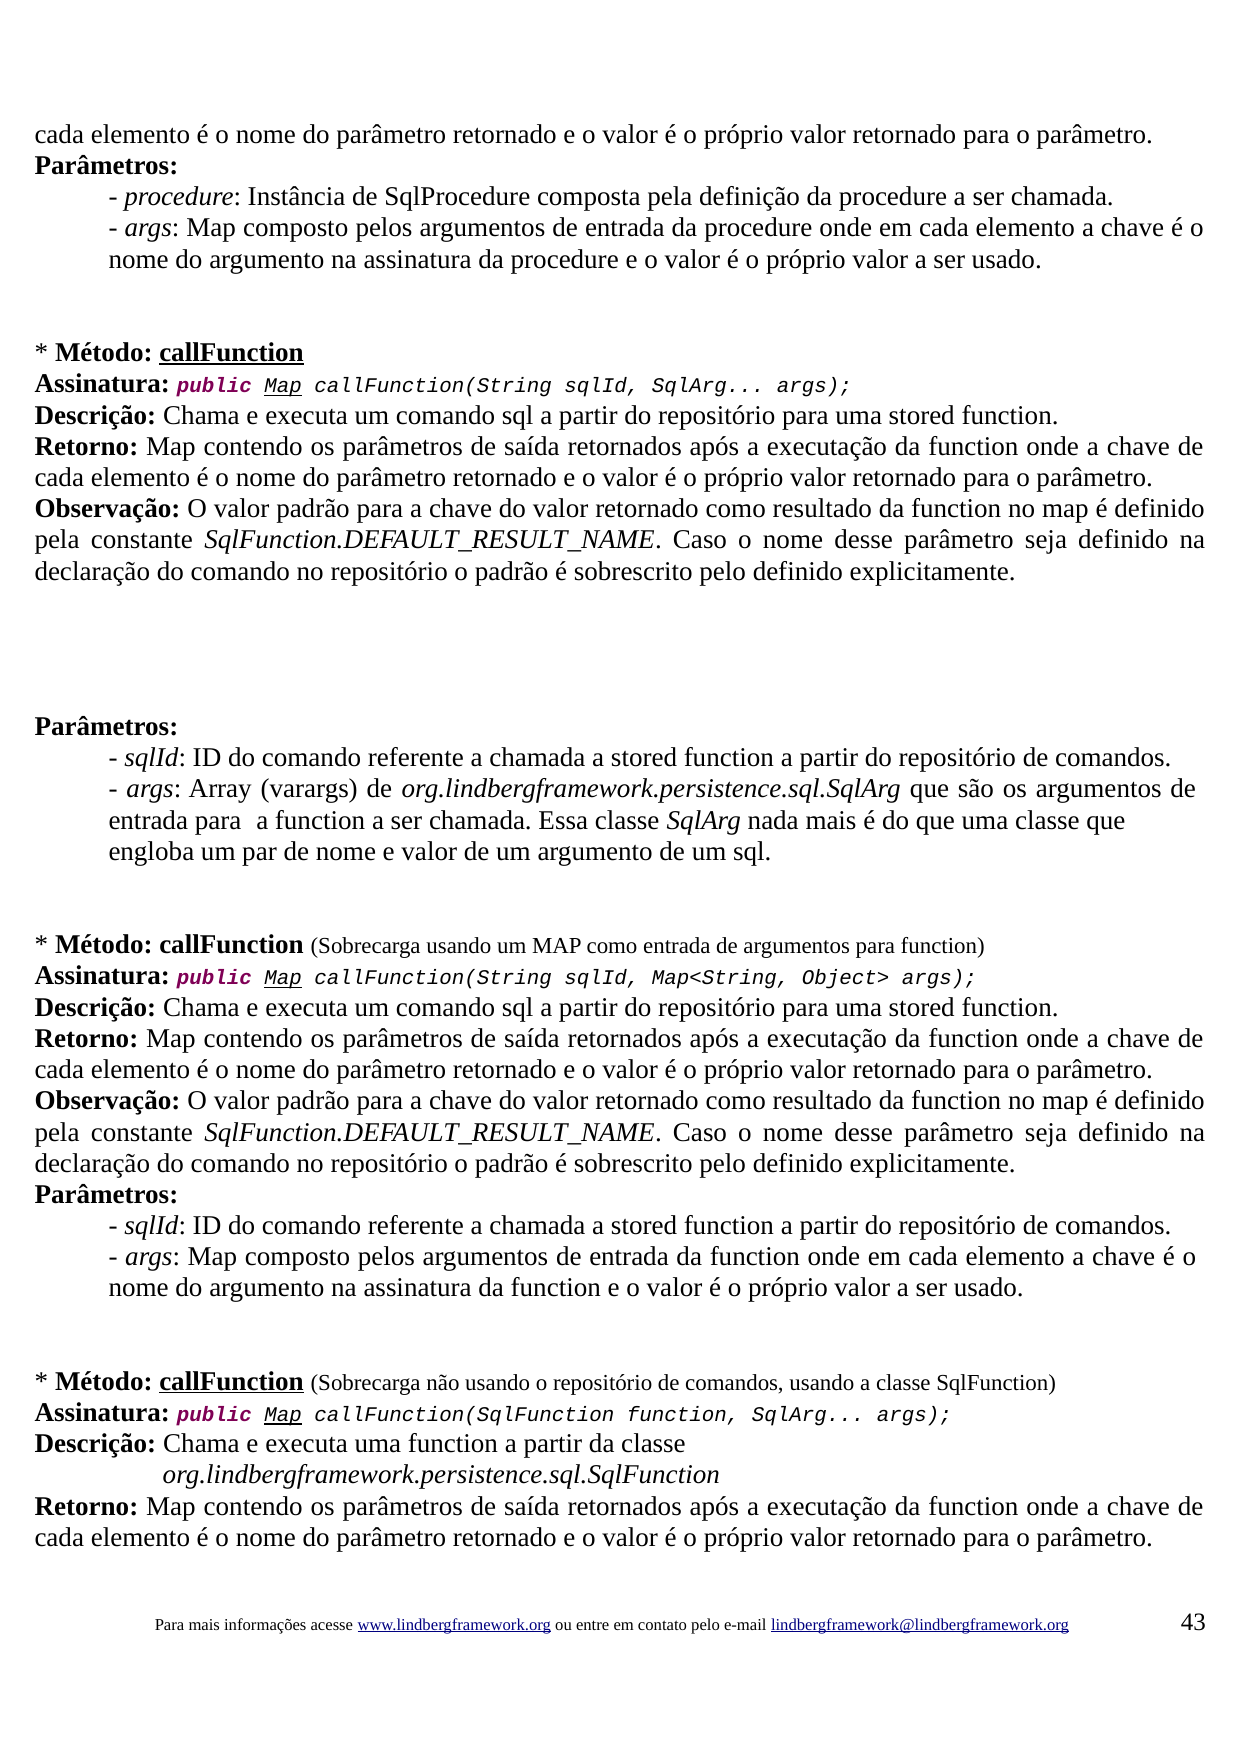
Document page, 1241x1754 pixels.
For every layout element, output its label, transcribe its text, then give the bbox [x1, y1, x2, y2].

text Parâmetros: [34, 710, 1206, 741]
text - sqlId: ID do comando referente a chamada a stored function a partir do repositório de comandos. [34, 741, 1206, 773]
text cada elemento é o nome do parâmetro retornado e o valor é o próprio valor retornado para o parâmetro. [34, 118, 1206, 149]
text - sqlId: ID do comando referente a chamada a stored function a partir do repositório de comandos. [34, 1209, 1206, 1240]
text Assinatura: public Map callFunction(SqlFunction function, SqlArg... args); [34, 1396, 1206, 1427]
text Parâmetros: [34, 149, 1206, 180]
text * Método: callFunction (Sobrecarga usando um MAP como entrada de argumentos para function) [34, 928, 1206, 959]
text * Método: callFunction [34, 336, 1206, 367]
text Parâmetros: [34, 1178, 1206, 1209]
text Descrição: Chama e executa um comando sql a partir do repositório para uma stored function. [34, 991, 1206, 1022]
text Observação: O valor padrão para a chave do valor retornado como resultado da function no map é definido pela constante SqlFunction.DEFAULT_RESULT_NAME. Caso o nome desse parâmetro seja definido na declaração do comando no repositório o padrão é sobrescrito pelo definido explicitamente. [34, 1084, 1206, 1178]
text Assinatura: public Map callFunction(String sqlId, Map<String, Object> args); [34, 959, 1206, 991]
text Descrição: Chama e executa um comando sql a partir do repositório para uma stored function. [34, 399, 1206, 430]
text Assinatura: public Map callFunction(String sqlId, SqlArg... args); [34, 367, 1206, 399]
text - args: Map composto pelos argumentos de entrada da function onde em cada elemento a chave é o nome do argumento na assinatura da function e o valor é o próprio valor a ser usado. [34, 1240, 1206, 1302]
text Descrição: Chama e executa uma function a partir da classe [34, 1427, 1206, 1459]
text - procedure: Instância de SqlProcedure composta pela definição da procedure a ser chamada. [34, 180, 1206, 212]
text - args: Array (varargs) de org.lindbergframework.persistence.sql.SqlArg que são os argumentos de entrada para a function a ser chamada. Essa classe SqlArg nada mais é do que uma classe que engloba um par de nome e valor de um argumento de um sql. [34, 773, 1206, 866]
text Retorno: Map contendo os parâmetros de saída retornados após a executação da function onde a chave de cada elemento é o nome do parâmetro retornado e o valor é o próprio valor retornado para o parâmetro. [34, 1490, 1206, 1552]
text org.lindbergframework.persistence.sql.SqlFunction [34, 1459, 1206, 1490]
text Observação: O valor padrão para a chave do valor retornado como resultado da function no map é definido pela constante SqlFunction.DEFAULT_RESULT_NAME. Caso o nome desse parâmetro seja definido na declaração do comando no repositório o padrão é sobrescrito pelo definido explicitamente. [34, 492, 1206, 586]
text Retorno: Map contendo os parâmetros de saída retornados após a executação da function onde a chave de cada elemento é o nome do parâmetro retornado e o valor é o próprio valor retornado para o parâmetro. [34, 430, 1206, 492]
text Retorno: Map contendo os parâmetros de saída retornados após a executação da function onde a chave de cada elemento é o nome do parâmetro retornado e o valor é o próprio valor retornado para o parâmetro. [34, 1022, 1206, 1084]
text * Método: callFunction (Sobrecarga não usando o repositório de comandos, usando a classe SqlFunction) [34, 1365, 1206, 1396]
text - args: Map composto pelos argumentos de entrada da procedure onde em cada elemento a chave é o nome do argumento na assinatura da procedure e o valor é o próprio valor a ser usado. [34, 212, 1206, 274]
